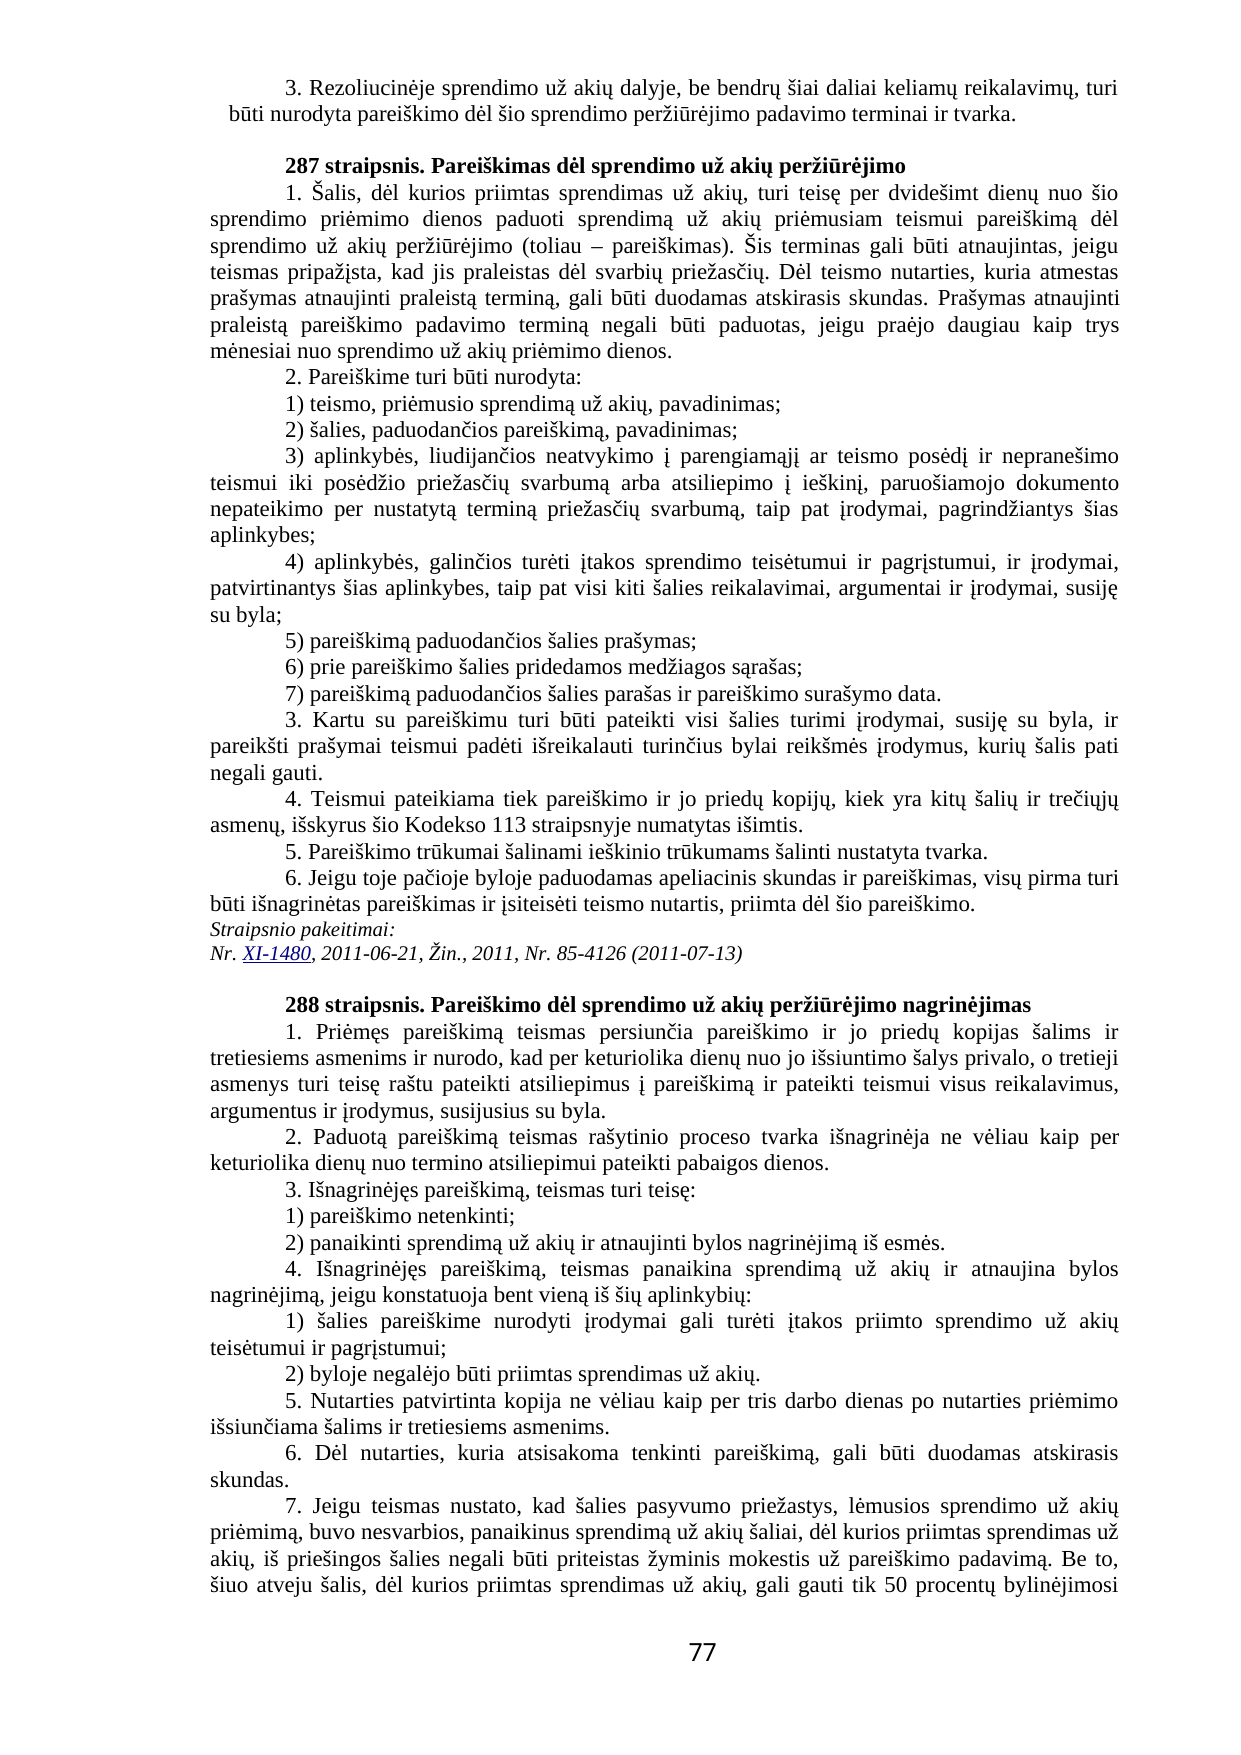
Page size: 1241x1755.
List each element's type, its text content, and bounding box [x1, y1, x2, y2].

text 1. Šalis, dėl kurios priimtas sprendimas už akių, turi teisę per dvidešimt dienų nuo šio sprendimo priėmimo dienos paduoti sprendimą už akių priėmusiam teismui pareiškimą dėl sprendimo už akių peržiūrėjimo (toliau – pareiškimas). Šis terminas gali būti atnaujintas, jeigu teismas pripažįsta, kad jis praleistas dėl svarbių priežasčių. Dėl teismo nutarties, kuria atmestas prašymas atnaujinti praleistą terminą, gali būti duodamas atskirasis skundas. Prašymas atnaujinti praleistą pareiškimo padavimo terminą negali būti paduotas, jeigu praėjo daugiau kaip trys mėnesiai nuo sprendimo už akių priėmimo dienos. [210, 179, 1120, 363]
text 1) teismo, priėmusio sprendimą už akių, pavadinimas; [210, 390, 1120, 416]
text 7) pareiškimą paduodančios šalies parašas ir pareiškimo surašymo data. [210, 680, 1120, 706]
text Nr. XI-1480, 2011-06-21, Žin., 2011, Nr. 85-4126 (2011-07-13) [210, 941, 1120, 965]
text 288 straipsnis. Pareiškimo dėl sprendimo už akių peržiūrėjimo nagrinėjimas [210, 991, 1120, 1018]
text 4. Teismui pateikiama tiek pareiškimo ir jo priedų kopijų, kiek yra kitų šalių ir trečiųjų asmenų, išskyrus šio Kodekso 113 straipsnyje numatytas išimtis. [210, 785, 1120, 838]
text 1. Priėmęs pareiškimą teismas persiunčia pareiškimo ir jo priedų kopijas šalims ir tretiesiems asmenims ir nurodo, kad per keturiolika dienų nuo jo išsiuntimo šalys privalo, o tretieji asmenys turi teisę raštu pateikti atsiliepimus į pareiškimą ir pateikti teismui visus reikalavimus, argumentus ir įrodymus, susijusius su byla. [210, 1018, 1120, 1123]
text 2) panaikinti sprendimą už akių ir atnaujinti bylos nagrinėjimą iš esmės. [210, 1228, 1120, 1255]
text 5. Nutarties patvirtinta kopija ne vėliau kaip per tris darbo dienas po nutarties priėmimo išsiunčiama šalims ir tretiesiems asmenims. [210, 1387, 1120, 1439]
text 2) šalies, paduodančios pareiškimą, pavadinimas; [210, 416, 1120, 442]
text 3. Kartu su pareiškimu turi būti pateikti visi šalies turimi įrodymai, susiję su byla, ir pareikšti prašymai teismui padėti išreikalauti turinčius bylai reikšmės įrodymus, kurių šalis pati negali gauti. [210, 706, 1120, 785]
text 6) prie pareiškimo šalies pridedamos medžiagos sąrašas; [210, 653, 1120, 680]
text 7. Jeigu teismas nustato, kad šalies pasyvumo priežastys, lėmusios sprendimo už akių priėmimą, buvo nesvarbios, panaikinus sprendimą už akių šaliai, dėl kurios priimtas sprendimas už akių, iš priešingos šalies negali būti priteistas žyminis mokestis už pareiškimo padavimą. Be to, šiuo atveju šalis, dėl kurios priimtas sprendimas už akių, gali gauti tik 50 procentų bylinėjimosi [210, 1492, 1120, 1597]
text 287 straipsnis. Pareiškimas dėl sprendimo už akių peržiūrėjimo [210, 153, 1120, 179]
text 4) aplinkybės, galinčios turėti įtakos sprendimo teisėtumui ir pagrįstumui, ir įrodymai, patvirtinantys šias aplinkybes, taip pat visi kiti šalies reikalavimai, argumentai ir įrodymai, susiję su byla; [210, 548, 1120, 627]
text 2. Pareiškime turi būti nurodyta: [210, 363, 1120, 390]
text 6. Jeigu toje pačioje byloje paduodamas apeliacinis skundas ir pareiškimas, visų pirma turi būti išnagrinėtas pareiškimas ir įsiteisėti teismo nutartis, priimta dėl šio pareiškimo. [210, 864, 1120, 917]
text 5) pareiškimą paduodančios šalies prašymas; [210, 627, 1120, 653]
text 6. Dėl nutarties, kuria atsisakoma tenkinti pareiškimą, gali būti duodamas atskirasis skundas. [210, 1439, 1120, 1492]
text 1) šalies pareiškime nurodyti įrodymai gali turėti įtakos priimto sprendimo už akių teisėtumui ir pagrįstumui; [210, 1308, 1120, 1360]
text Straipsnio pakeitimai: [210, 917, 1120, 941]
text 2. Paduotą pareiškimą teismas rašytinio proceso tvarka išnagrinėja ne vėliau kaip per keturiolika dienų nuo termino atsiliepimui pateikti pabaigos dienos. [210, 1123, 1120, 1176]
text 2) byloje negalėjo būti priimtas sprendimas už akių. [210, 1360, 1120, 1387]
text 5. Pareiškimo trūkumai šalinami ieškinio trūkumams šalinti nustatyta tvarka. [210, 838, 1120, 864]
text 4. Išnagrinėjęs pareiškimą, teismas panaikina sprendimą už akių ir atnaujina bylos nagrinėjimą, jeigu konstatuoja bent vieną iš šių aplinkybių: [210, 1255, 1120, 1308]
text 1) pareiškimo netenkinti; [210, 1202, 1120, 1228]
text 3. Išnagrinėjęs pareiškimą, teismas turi teisę: [210, 1176, 1120, 1202]
text 3) aplinkybės, liudijančios neatvykimo į parengiamąjį ar teismo posėdį ir nepranešimo teismui iki posėdžio priežasčių svarbumą arba atsiliepimo į ieškinį, paruošiamojo dokumento nepateikimo per nustatytą terminą priežasčių svarbumą, taip pat įrodymai, pagrindžiantys šias aplinkybes; [210, 442, 1120, 548]
text 3. Rezoliucinėje sprendimo už akių dalyje, be bendrų šiai daliai keliamų reikalavimų, turi būti nurodyta pareiškimo dėl šio sprendimo peržiūrėjimo padavimo terminai ir tvarka. [229, 73, 1120, 126]
